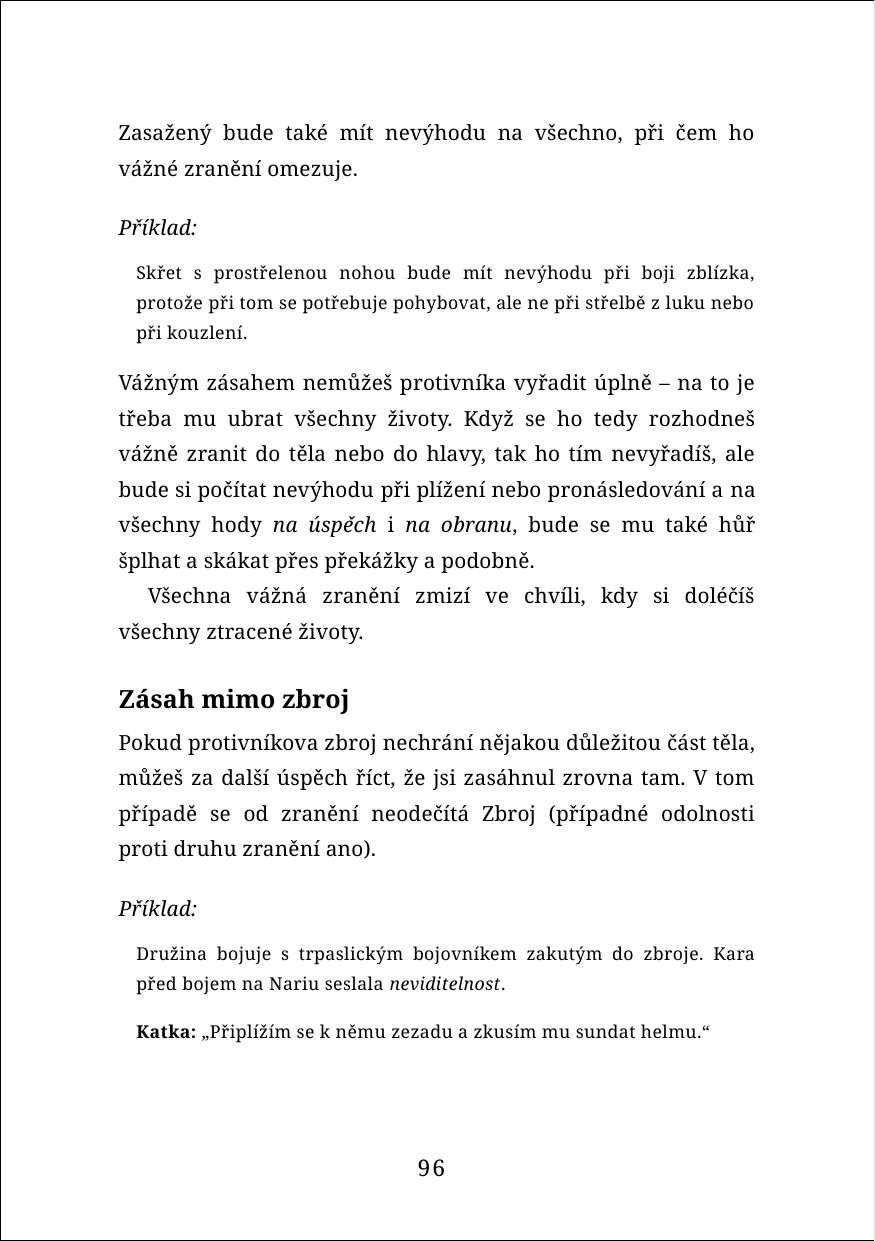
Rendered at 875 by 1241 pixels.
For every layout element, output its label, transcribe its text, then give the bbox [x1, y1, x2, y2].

text Příklad: [118, 894, 756, 922]
subtitle Zásah mimo zbroj [118, 682, 756, 716]
text Katka: „Připlížím se k němu zezadu a zkusím mu sundat helmu.“ [136, 1019, 756, 1043]
text Pokud protivníkova zbroj nechrání nějakou důležitou část těla, můžeš za další úspěch říct, že jsi zasáhnul zrovna tam. V tom případě se od zranění neodečítá Zbroj (případné odolnosti proti druhu zranění ano). [118, 728, 756, 863]
text Příklad: [118, 213, 756, 241]
text Vážným zásahem nemůžeš protivníka vyřadit úplně – na to je třeba mu ubrat všechny životy. Když se ho tedy rozhodneš vážně zranit do těla nebo do hlavy, tak ho tím nevyřadíš, ale bude si počítat nevýhodu při plížení nebo pronásledování a na všechny hody na úspěch i na obranu, bude se mu také hůř šplhat a skákat přes překážky a podobně. Všechna vážná zranění zmizí ve chvíli, kdy si doléčíš všechny ztracené životy. [118, 368, 756, 646]
text Skřet s prostřelenou nohou bude mít nevýhodu při boji zblízka, protože při tom se potřebuje pohybovat, ale ne při střelbě z luku nebo při kouzlení. [136, 260, 756, 345]
text Družina bojuje s trpaslickým bojovníkem zakutým do zbroje. Kara před bojem na Nariu seslala neviditelnost. [136, 941, 756, 995]
text Zasažený bude také mít nevýhodu na všechno, při čem ho vážné zranění omezuje. [118, 118, 756, 182]
